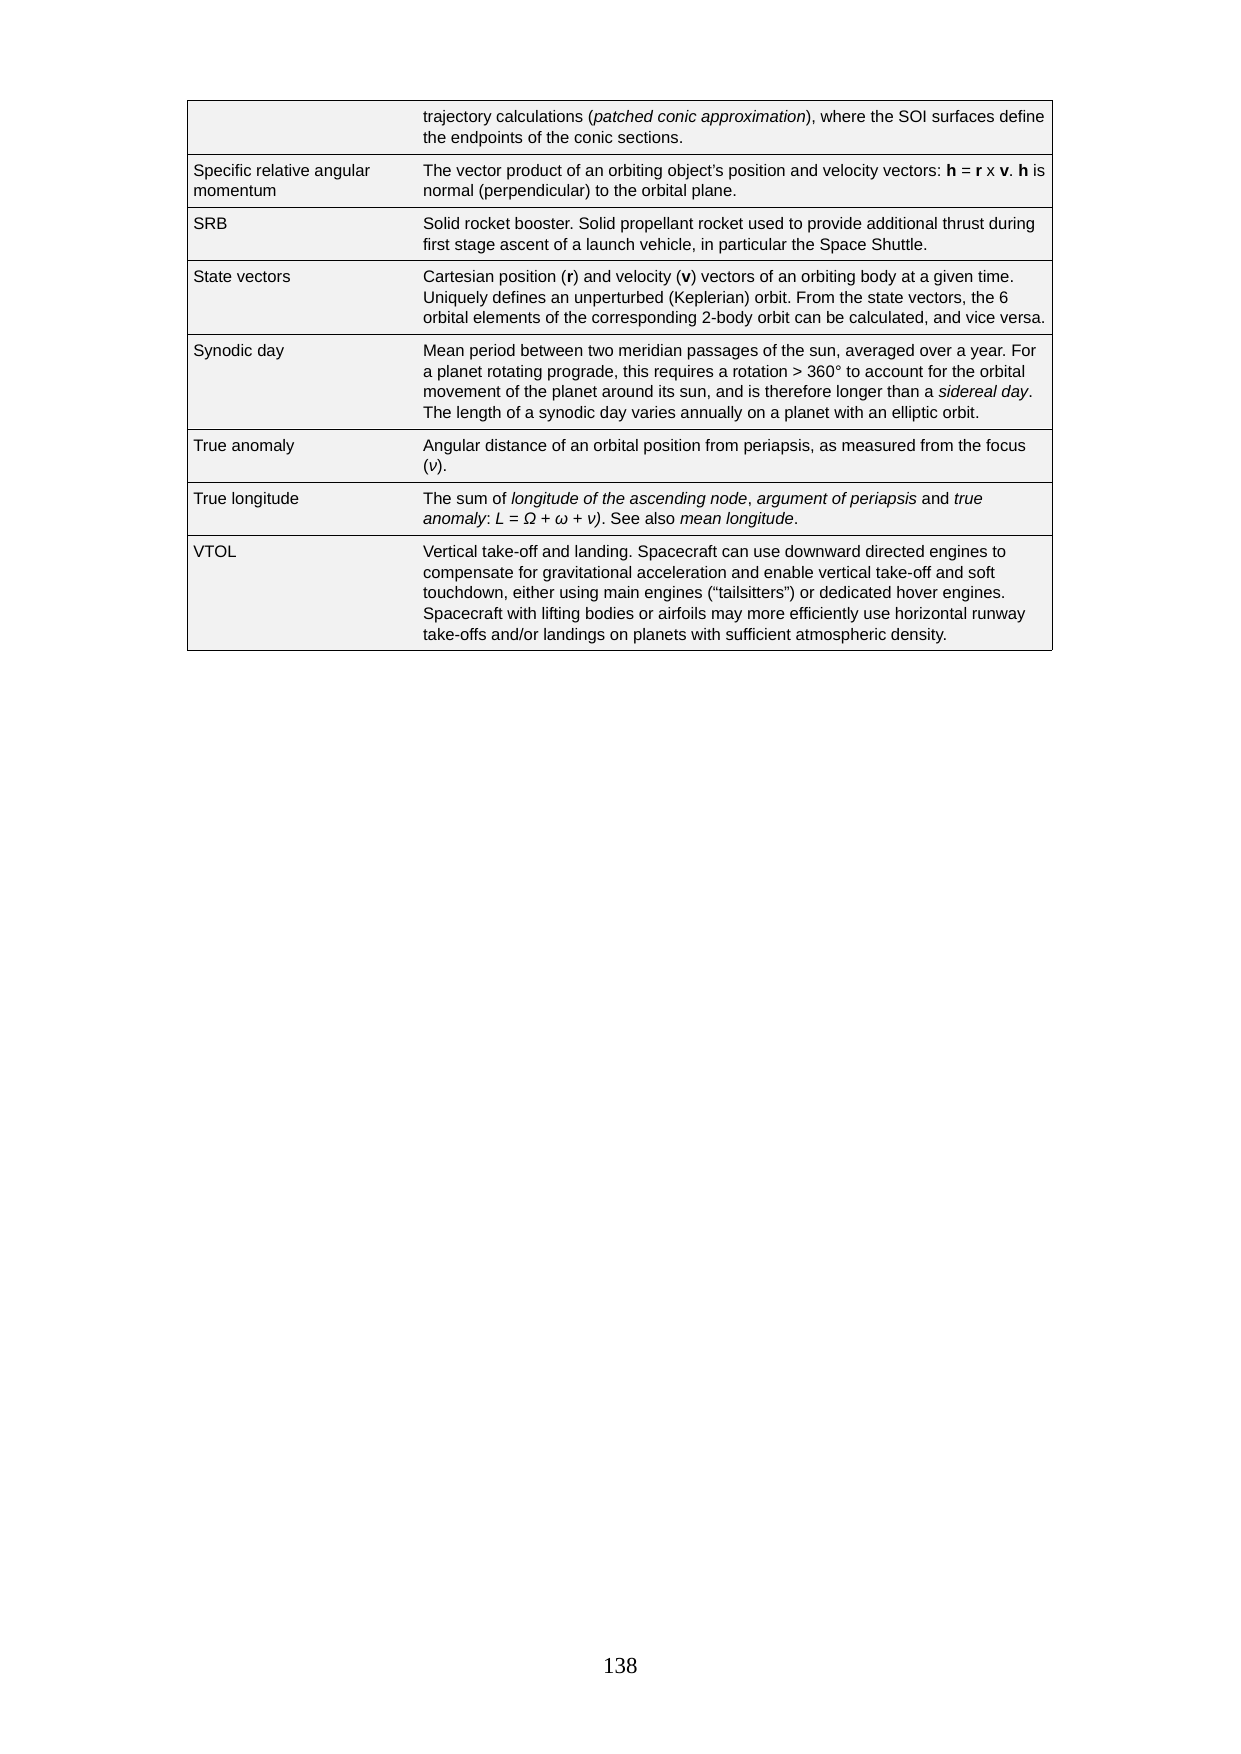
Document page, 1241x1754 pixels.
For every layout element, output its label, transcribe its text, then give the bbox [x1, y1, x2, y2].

table_cell Mean period between two meridian passages of the sun, averaged over a year. For a planet rotating prograde, this requires a rotation > 360° to account for the orbital movement of the planet around its sun, and is therefore longer than a sidereal day. The length of a synodic day varies annually on a planet with an elliptic orbit. [417, 335, 1052, 428]
table_cell The sum of longitude of the ascending node, argument of periapsis and true anomaly: L = Ω + ω + ν). See also mean longitude. [417, 483, 1052, 535]
table_cell VTOL [188, 536, 417, 650]
table_cell True longitude [188, 483, 417, 535]
table_cell State vectors [188, 261, 417, 334]
table_cell trajectory calculations (patched conic approximation), where the SOI surfaces define the endpoints of the conic sections. [417, 101, 1052, 154]
table_cell Cartesian position (r) and velocity (v) vectors of an orbiting body at a given time. Uniquely defines an unperturbed (Keplerian) orbit. From the state vectors, the 6 orbital elements of the corresponding 2-body orbit can be calculated, and vice versa. [417, 261, 1052, 334]
table_cell True anomaly [188, 430, 417, 482]
table_cell Solid rocket booster. Solid propellant rocket used to provide additional thrust during first stage ascent of a launch vehicle, in particular the Space Shuttle. [417, 208, 1052, 260]
table_cell Vertical take-off and landing. Spacecraft can use downward directed engines to compensate for gravitational acceleration and enable vertical take-off and soft touchdown, either using main engines (“tailsitters”) or dedicated hover engines. Spacecraft with lifting bodies or airfoils may more efficiently use horizontal runway take-offs and/or landings on planets with sufficient atmospheric density. [417, 536, 1052, 650]
table_cell Synodic day [188, 335, 417, 428]
table_cell SRB [188, 208, 417, 260]
table_cell The vector product of an orbiting object’s position and velocity vectors: h = r x v. h is normal (perpendicular) to the orbital plane. [417, 155, 1052, 207]
table_cell Angular distance of an orbital position from periapsis, as measured from the focus (ν). [417, 430, 1052, 482]
table_cell Specific relative angular momentum [188, 155, 417, 207]
table_cell [188, 101, 417, 154]
